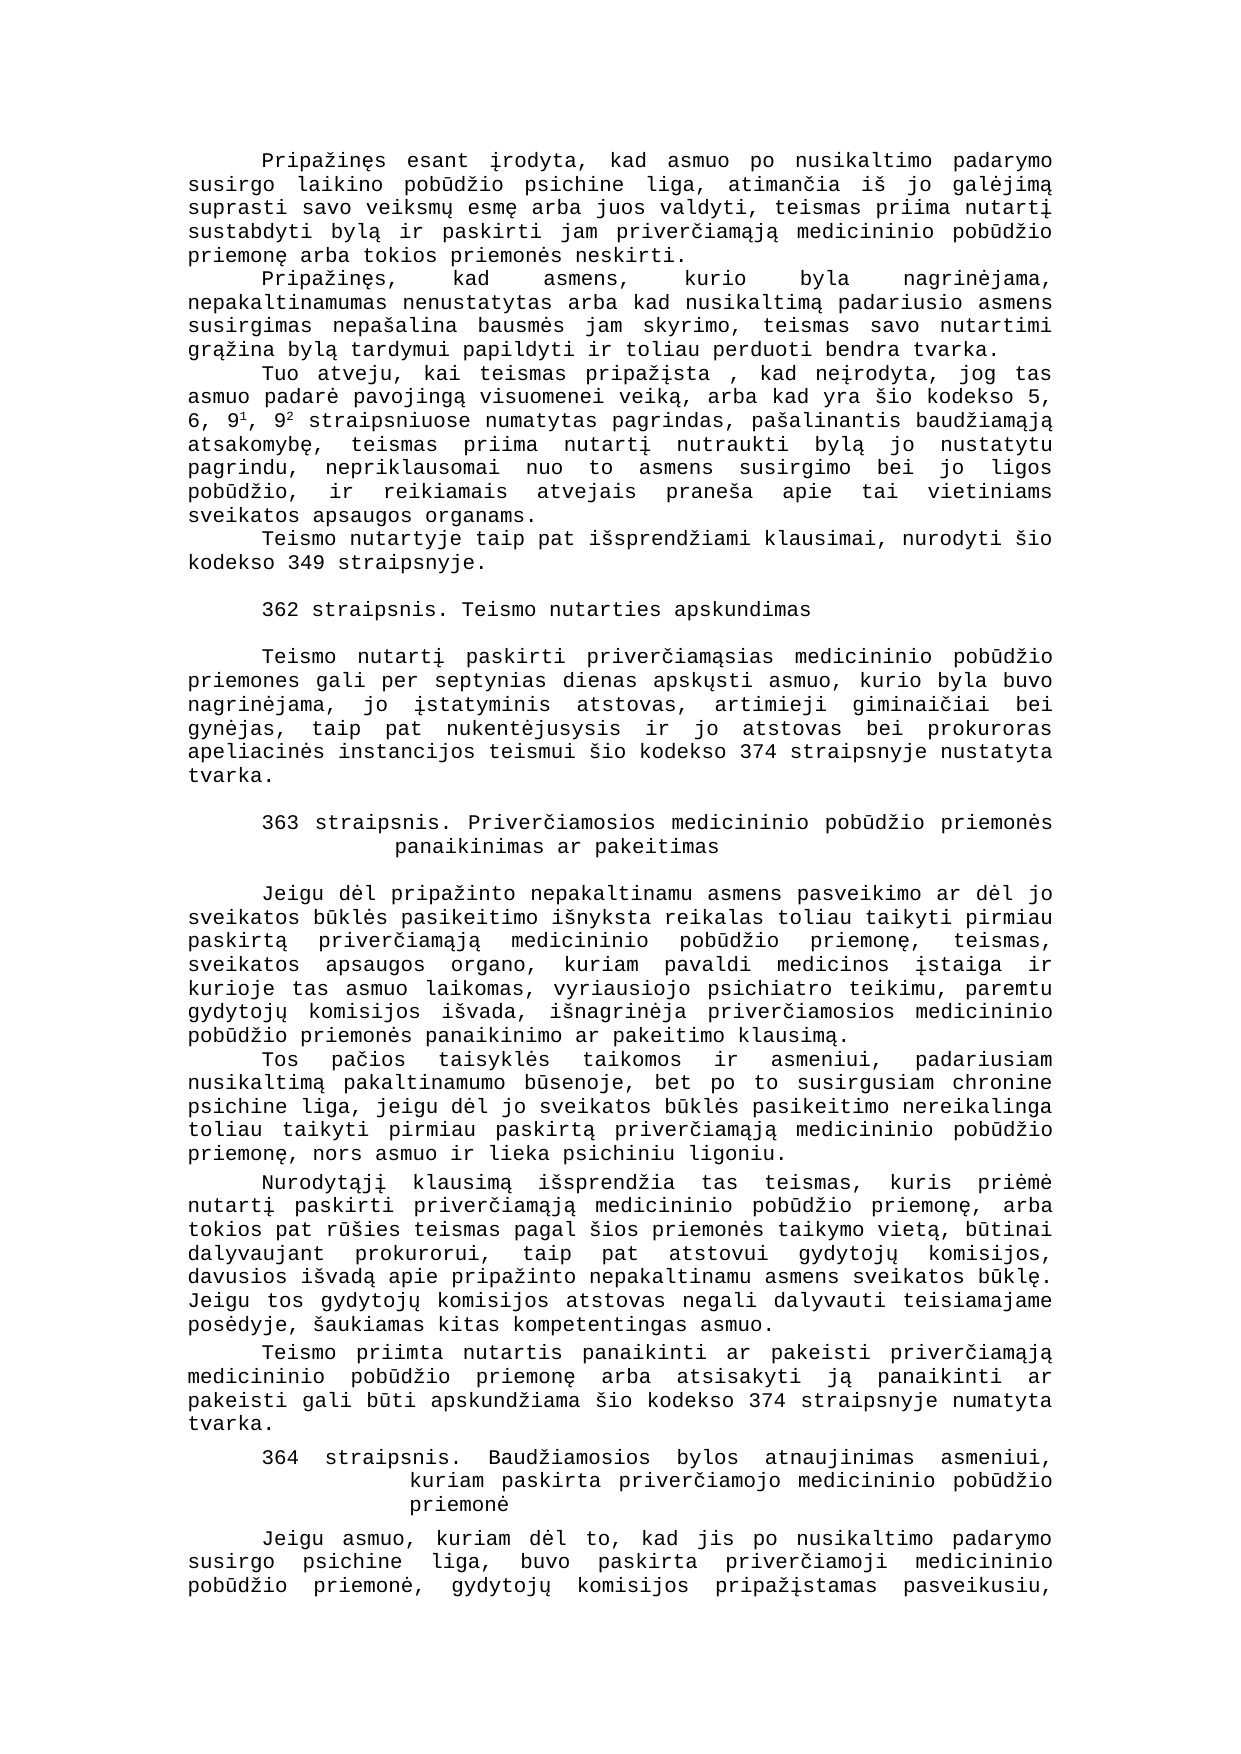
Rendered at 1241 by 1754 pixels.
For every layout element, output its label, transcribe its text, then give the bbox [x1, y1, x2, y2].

text Tos pačios taisyklės taikomos ir asmeniui, padariusiam nusikaltimą pakaltinamumo būsenoje, bet po to susirgusiam chronine psichine liga, jeigu dėl jo sveikatos būklės pasikeitimo nereikalinga toliau taikyti pirmiau paskirtą priverčiamąją medicininio pobūdžio priemonę, nors asmuo ir lieka psichiniu ligoniu. [187, 1048, 1053, 1167]
text Tuo atveju, kai teismas pripažįsta , kad neįrodyta, jog tas asmuo padarė pavojingą visuomenei veiką, arba kad yra šio kodekso 5, 6, 91, 92 straipsniuose numatytas pagrindas, pašalinantis baudžiamąją atsakomybę, teismas priima nutartį nutraukti bylą jo nustatytu pagrindu, nepriklausomai nuo to asmens susirgimo bei jo ligos pobūdžio, ir reikiamais atvejais praneša apie tai vietiniams sveikatos apsaugos organams. [187, 363, 1053, 528]
text Pripažinęs, kad asmens, kurio byla nagrinėjama, nepakaltinamumas nenustatytas arba kad nusikaltimą padariusio asmens susirgimas nepašalina bausmės jam skyrimo, teismas savo nutartimi grąžina bylą tardymui papildyti ir toliau perduoti bendra tvarka. [187, 268, 1053, 363]
text Teismo nutartyje taip pat išsprendžiami klausimai, nurodyti šio kodekso 349 straipsnyje. [187, 528, 1053, 576]
text 364 straipsnis. Baudžiamosios bylos atnaujinimas asmeniui, kuriam paskirta priverčiamojo medicininio pobūdžio priemonė [261, 1447, 1053, 1518]
text Pripažinęs esant įrodyta, kad asmuo po nusikaltimo padarymo susirgo laikino pobūdžio psichine liga, atimančia iš jo galėjimą suprasti savo veiksmų esmę arba juos valdyti, teismas priima nutartį sustabdyti bylą ir paskirti jam priverčiamąją medicininio pobūdžio priemonę arba tokios priemonės neskirti. [187, 150, 1053, 268]
text 363 straipsnis. Priverčiamosios medicininio pobūdžio priemonės panaikinimas ar pakeitimas [261, 812, 1053, 859]
text Jeigu dėl pripažinto nepakaltinamu asmens pasveikimo ar dėl jo sveikatos būklės pasikeitimo išnyksta reikalas toliau taikyti pirmiau paskirtą priverčiamąją medicininio pobūdžio priemonę, teismas, sveikatos apsaugos organo, kuriam pavaldi medicinos įstaiga ir kurioje tas asmuo laikomas, vyriausiojo psichiatro teikimu, paremtu gydytojų komisijos išvada, išnagrinėja priverčiamosios medicininio pobūdžio priemonės panaikinimo ar pakeitimo klausimą. [187, 883, 1053, 1048]
text 362 straipsnis. Teismo nutarties apskundimas [187, 599, 1053, 623]
text Nurodytąjį klausimą išsprendžia tas teismas, kuris priėmė nutartį paskirti priverčiamąją medicininio pobūdžio priemonę, arba tokios pat rūšies teismas pagal šios priemonės taikymo vietą, būtinai dalyvaujant prokurorui, taip pat atstovui gydytojų komisijos, davusios išvadą apie pripažinto nepakaltinamu asmens sveikatos būklę. Jeigu tos gydytojų komisijos atstovas negali dalyvauti teisiamajame posėdyje, šaukiamas kitas kompetentingas asmuo. [187, 1172, 1053, 1337]
text Jeigu asmuo, kuriam dėl to, kad jis po nusikaltimo padarymo susirgo psichine liga, buvo paskirta priverčiamoji medicininio pobūdžio priemonė, gydytojų komisijos pripažįstamas pasveikusiu, [187, 1528, 1053, 1599]
text Teismo priimta nutartis panaikinti ar pakeisti priverčiamąją medicininio pobūdžio priemonę arba atsisakyti ją panaikinti ar pakeisti gali būti apskundžiama šio kodekso 374 straipsnyje numatyta tvarka. [187, 1342, 1053, 1437]
text Teismo nutartį paskirti priverčiamąsias medicininio pobūdžio priemones gali per septynias dienas apskųsti asmuo, kurio byla buvo nagrinėjama, jo įstatyminis atstovas, artimieji giminaičiai bei gynėjas, taip pat nukentėjusysis ir jo atstovas bei prokuroras apeliacinės instancijos teismui šio kodekso 374 straipsnyje nustatyta tvarka. [187, 647, 1053, 788]
